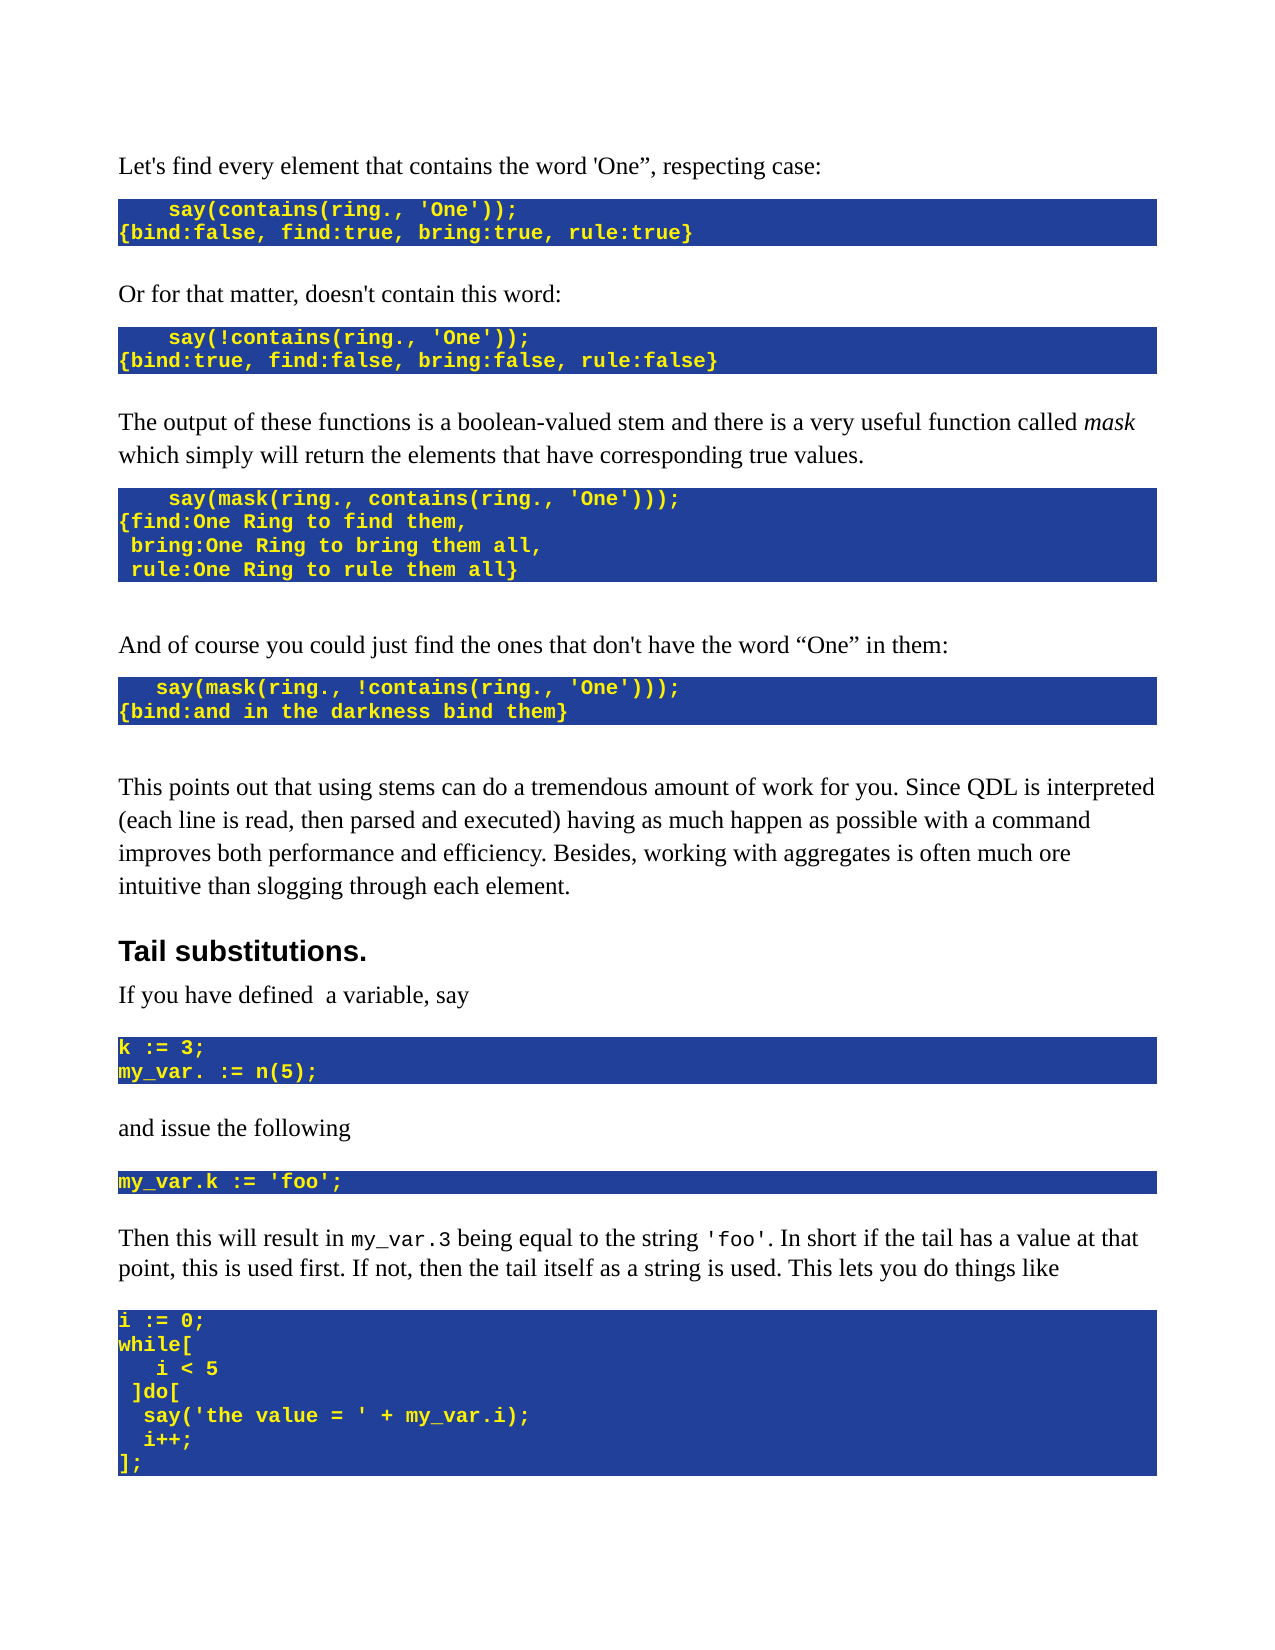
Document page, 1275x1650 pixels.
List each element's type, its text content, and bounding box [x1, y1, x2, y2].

text my_var.k := 'foo'; [118, 1171, 1157, 1194]
text say(contains(ring., 'One')); [118, 199, 1157, 222]
text say(mask(ring., !contains(ring., 'One'))); [118, 677, 1157, 701]
text rule:One Ring to rule them all} [118, 558, 1157, 582]
text i++; [118, 1428, 1157, 1452]
text bring:One Ring to bring them all, [118, 535, 1157, 558]
text This points out that using stems can do a tremendous amount of work for you. Since QDL is interpreted (each line is read, then parsed and executed) having as much happen as possible with a command improves both performance and efficiency. Besides, working with aggregates is often much ore intuitive than slogging through each element. [118, 772, 1157, 900]
text Or for that matter, doesn't contain this word: [118, 246, 1157, 308]
text i < 5 [118, 1358, 1157, 1381]
text ]do[ [118, 1381, 1157, 1405]
text {find:One Ring to find them, [118, 511, 1157, 535]
text my_var. := n(5); [118, 1061, 1157, 1084]
text Then this will result in my_var.3 being equal to the string 'foo'. In short if the tail has a value at that point, this is used first. If not, then the tail itself as a string is used. This lets you do things like [118, 1223, 1157, 1282]
text Let's find every element that contains the word 'One”, respecting case: [118, 118, 1157, 180]
text {bind:and in the darkness bind them} [118, 701, 1157, 725]
text i := 0; [118, 1310, 1157, 1334]
text ]; [118, 1452, 1157, 1476]
text say(!contains(ring., 'One')); [118, 327, 1157, 350]
text And of course you could just find the ones that don't have the word “One” in them: [118, 630, 1157, 658]
text while[ [118, 1334, 1157, 1358]
text If you have defined a variable, say [118, 980, 1157, 1008]
text say(mask(ring., contains(ring., 'One'))); [118, 488, 1157, 511]
text The output of these functions is a boolean-valued stem and there is a very useful function called mask which simply will return the elements that have corresponding true values. [118, 374, 1157, 469]
text {bind:true, find:false, bring:false, rule:false} [118, 350, 1157, 374]
subtitle Tail substitutions. [118, 933, 1157, 967]
text and issue the following [118, 1113, 1157, 1142]
text say('the value = ' + my_var.i); [118, 1405, 1157, 1428]
text k := 3; [118, 1037, 1157, 1061]
text {bind:false, find:true, bring:true, rule:true} [118, 222, 1157, 246]
